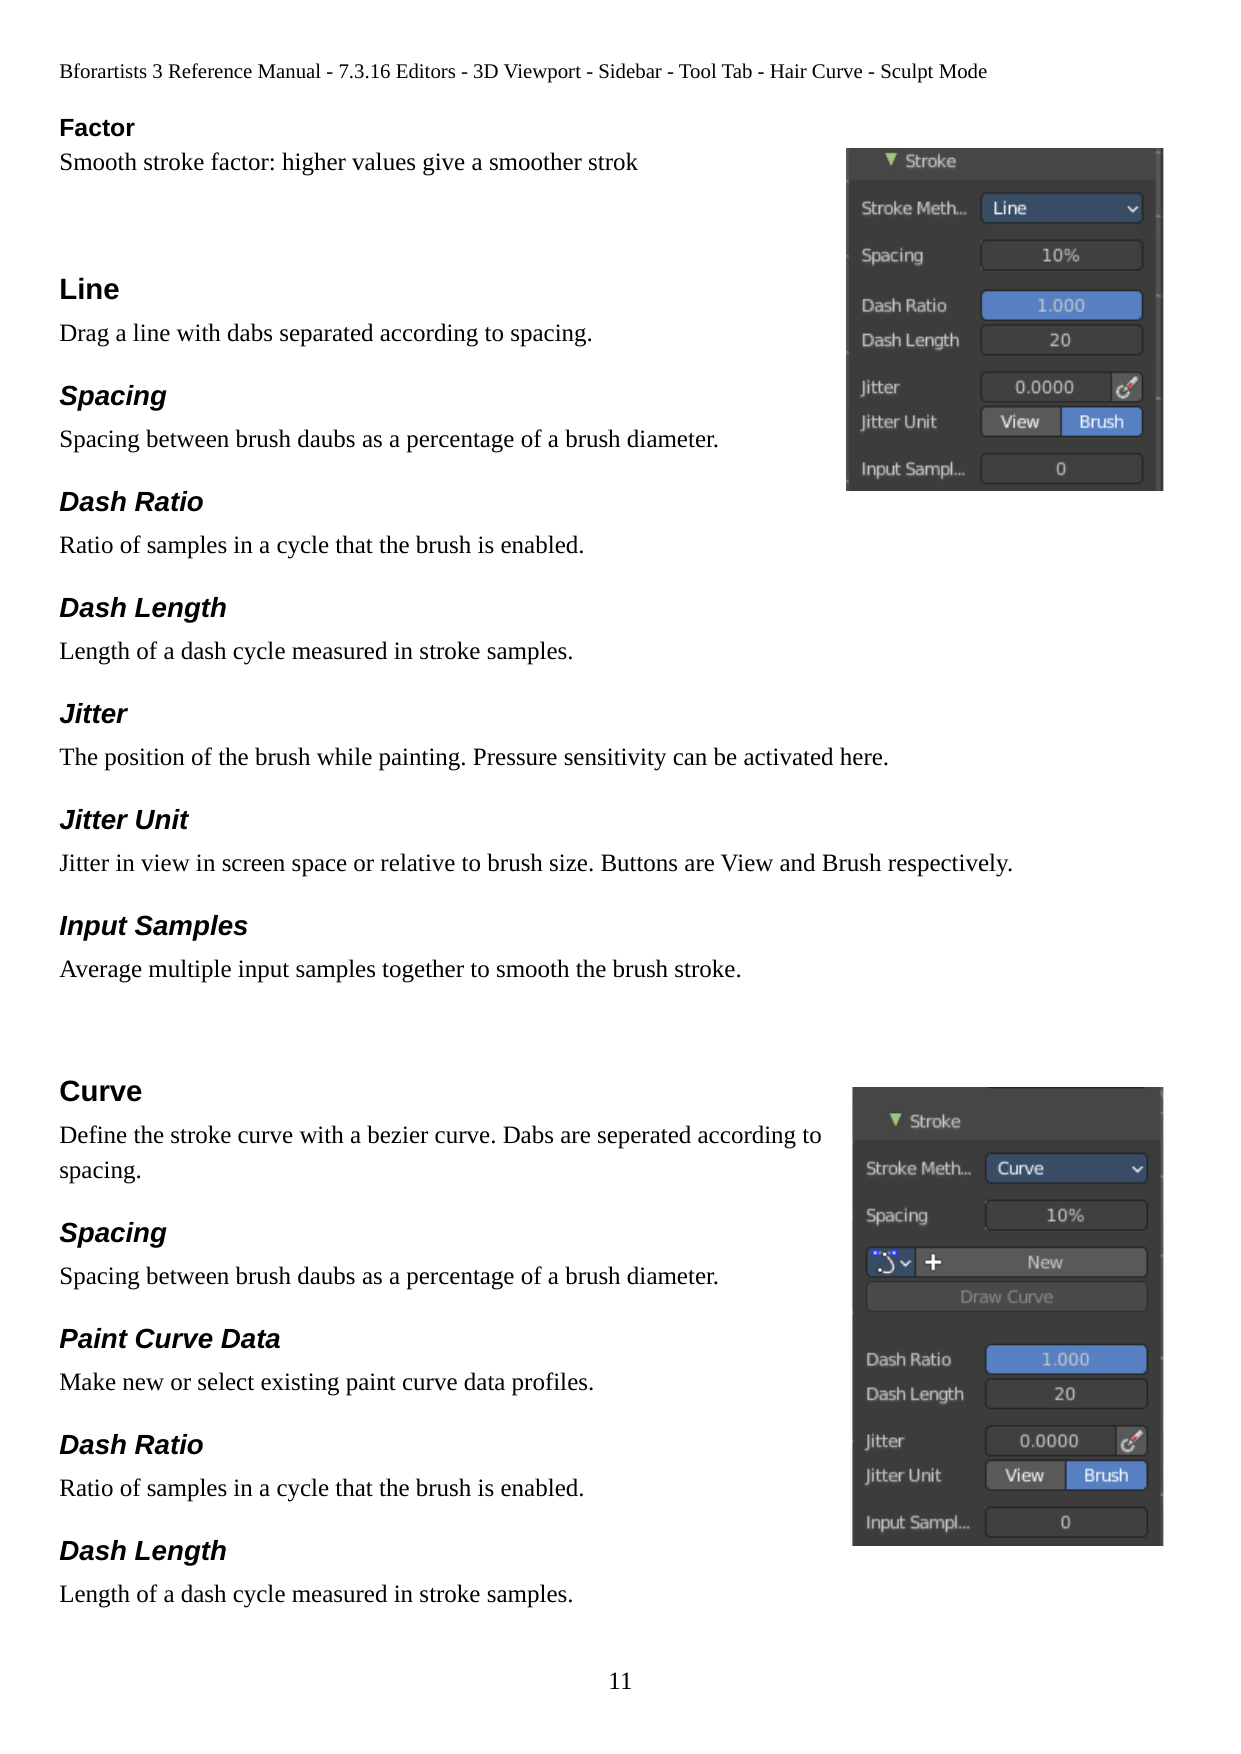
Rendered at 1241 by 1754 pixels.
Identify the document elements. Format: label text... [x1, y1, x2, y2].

subtitle [1164, 1217, 1181, 1248]
subtitle Dash Length [59, 592, 1181, 623]
text The position of the brush while painting. Pressure sensitivity can be activated here. [59, 742, 1181, 771]
text Average multiple input samples together to smooth the brush stroke. [59, 954, 1181, 982]
text Ratio of samples in a cycle that the brush is enabled. [59, 530, 1181, 559]
subtitle Factor [59, 113, 1181, 141]
text Define the stroke curve with a bezier curve. Dabs are seperated according to spacing. [59, 1121, 852, 1184]
subtitle Dash Length [59, 1534, 1181, 1566]
subtitle [1164, 380, 1181, 412]
text Length of a dash cycle measured in stroke samples. [59, 1579, 1181, 1607]
subtitle [1164, 272, 1181, 306]
text Smooth stroke factor: higher values give a smoother strok [59, 147, 1181, 176]
subtitle Jitter Unit [59, 803, 1181, 835]
text Jitter in view in screen space or relative to brush size. Buttons are View and Brush respectively. [59, 848, 1181, 877]
text Make new or select existing paint curve data profiles. [59, 1367, 852, 1396]
subtitle Spacing [59, 1217, 852, 1248]
subtitle Line [59, 272, 846, 306]
subtitle Dash Ratio [59, 1428, 852, 1460]
subtitle [1164, 1322, 1181, 1354]
subtitle Jitter [59, 697, 1181, 729]
subtitle Paint Curve Data [59, 1322, 852, 1354]
subtitle Curve [59, 1074, 1181, 1108]
picture [852, 1087, 1164, 1546]
text Drag a line with dabs separated according to spacing. [59, 318, 846, 347]
picture [846, 148, 1164, 491]
subtitle Spacing [59, 380, 846, 412]
subtitle Input Samples [59, 909, 1181, 941]
subtitle Dash Ratio [59, 486, 1181, 517]
text Spacing between brush daubs as a percentage of a brush diameter. [59, 1261, 852, 1290]
text Length of a dash cycle measured in stroke samples. [59, 636, 1181, 665]
text Spacing between brush daubs as a percentage of a brush diameter. [59, 424, 846, 453]
text Ratio of samples in a cycle that the brush is enabled. [59, 1473, 852, 1502]
subtitle [1164, 1428, 1181, 1460]
